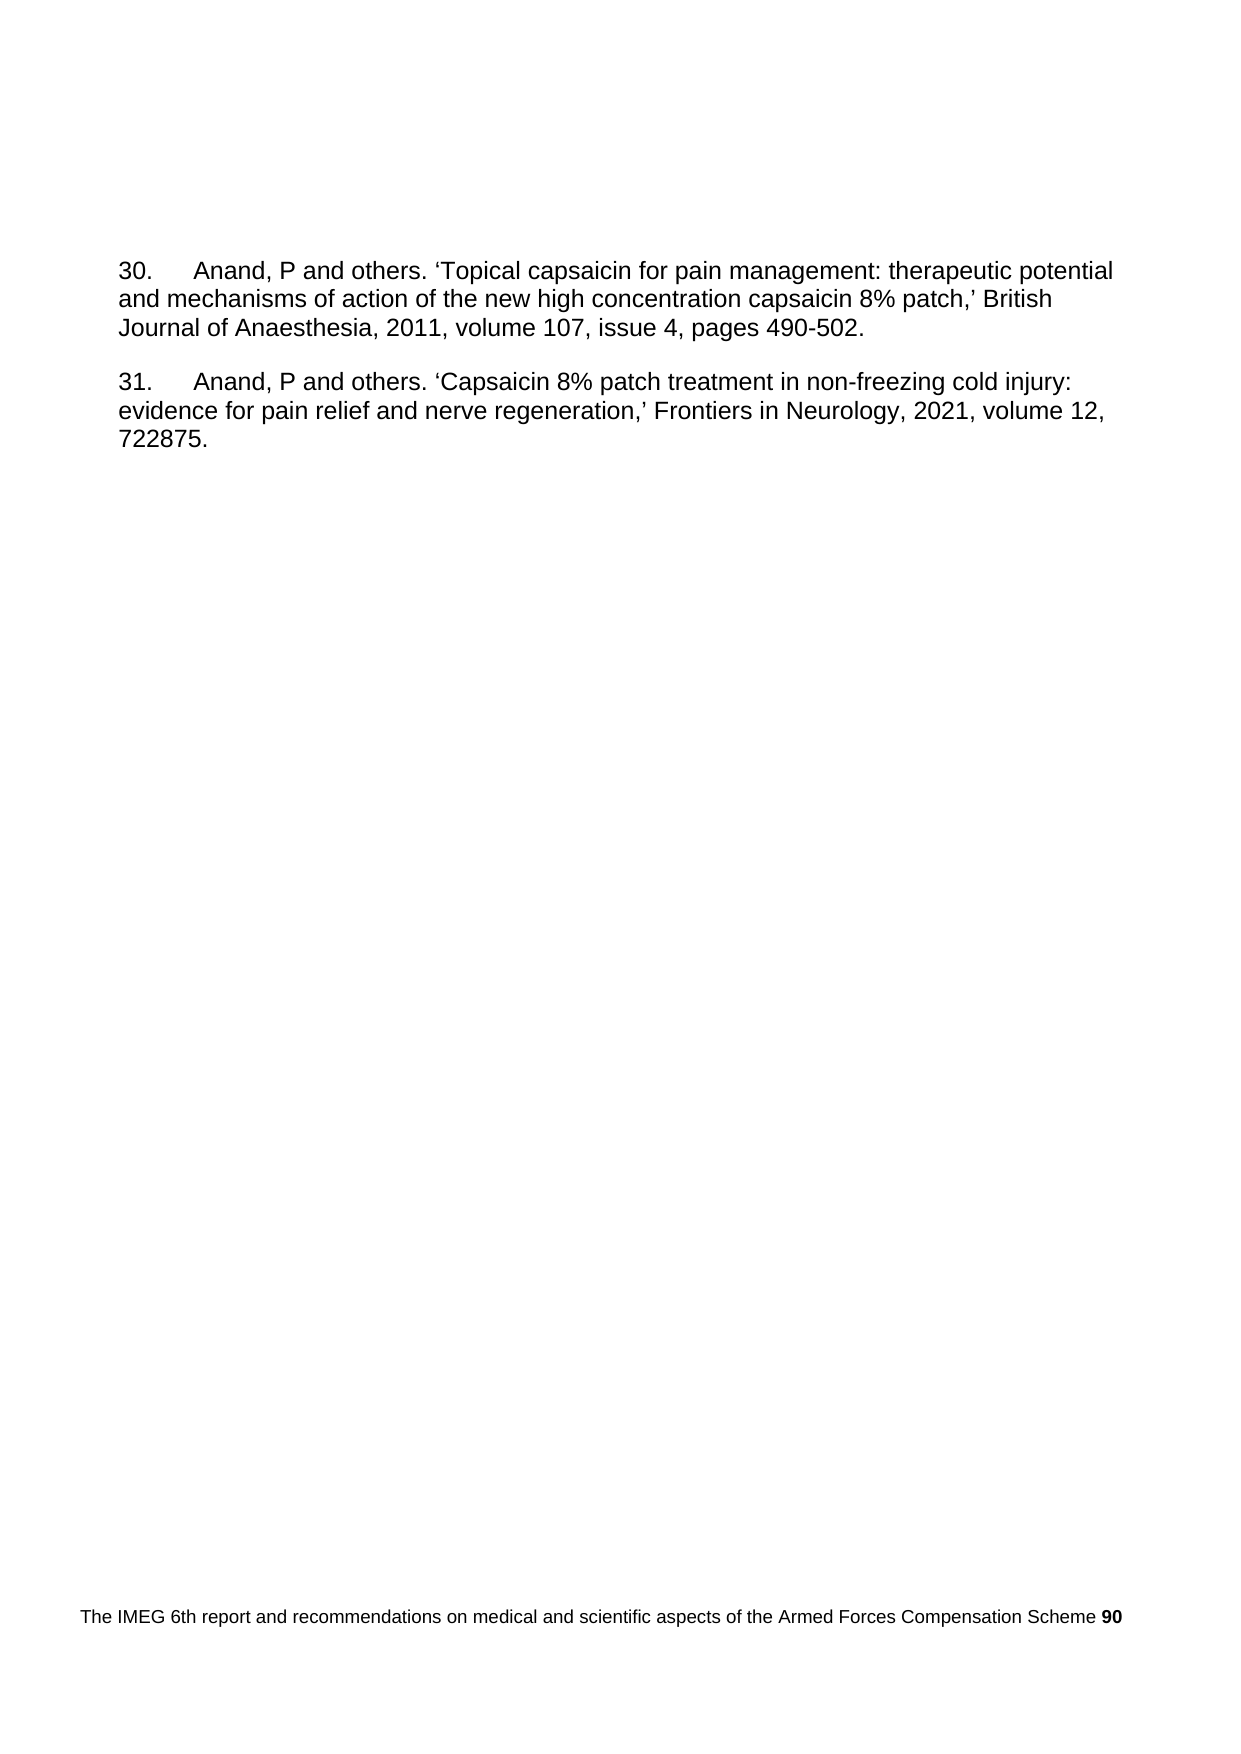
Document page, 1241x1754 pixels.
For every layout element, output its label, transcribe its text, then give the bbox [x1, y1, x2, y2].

list Anand, P and others. ‘Topical capsaicin for pain management: therapeutic potential and mechanisms of action of the new high concentration capsaicin 8% patch,’ British Journal of Anaesthesia, 2011, volume 107, issue 4, pages 490-502. [118, 256, 1122, 342]
list Anand, P and others. ‘Capsaicin 8% patch treatment in non-freezing cold injury: evidence for pain relief and nerve regeneration,’ Frontiers in Neurology, 2021, volume 12, 722875. [118, 367, 1122, 453]
